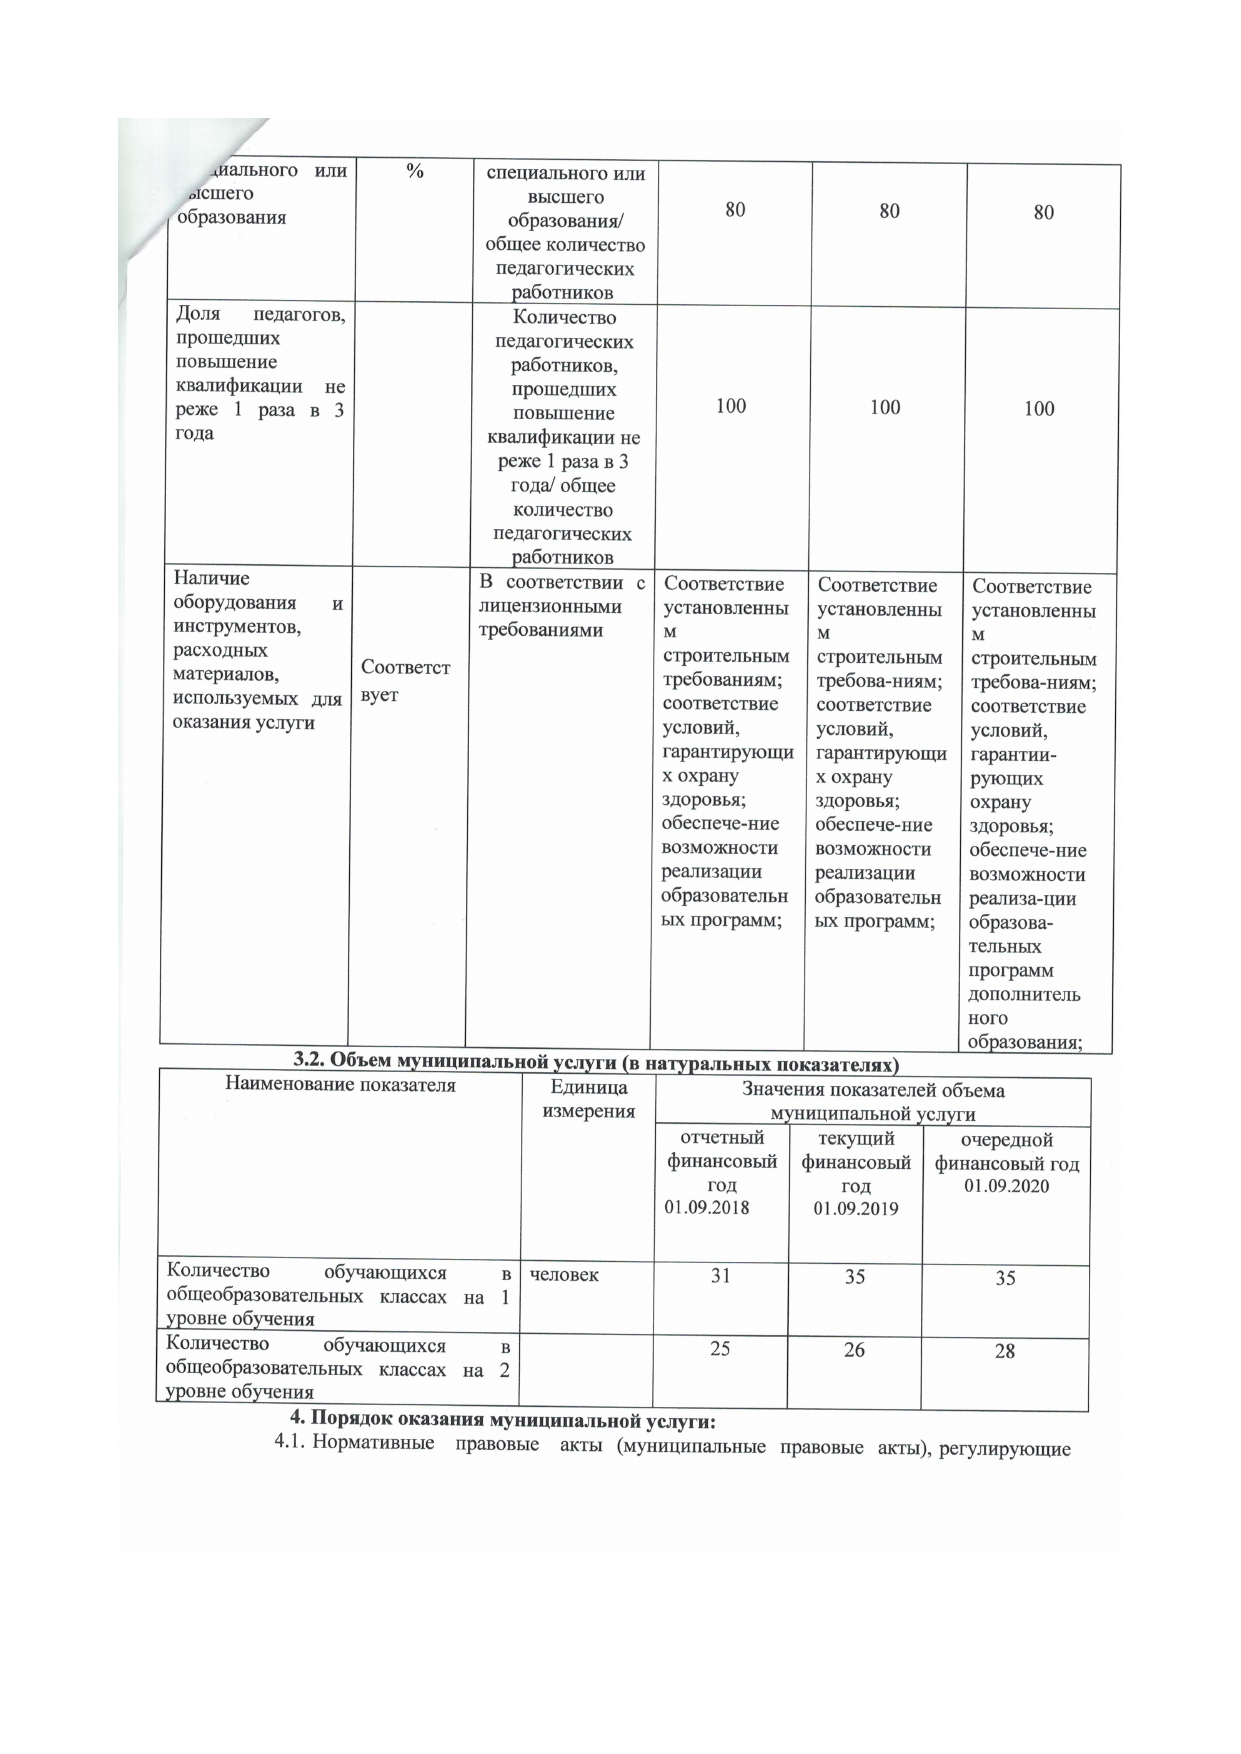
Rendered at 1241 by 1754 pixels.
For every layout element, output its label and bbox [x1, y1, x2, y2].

picture [118, 118, 1122, 1550]
